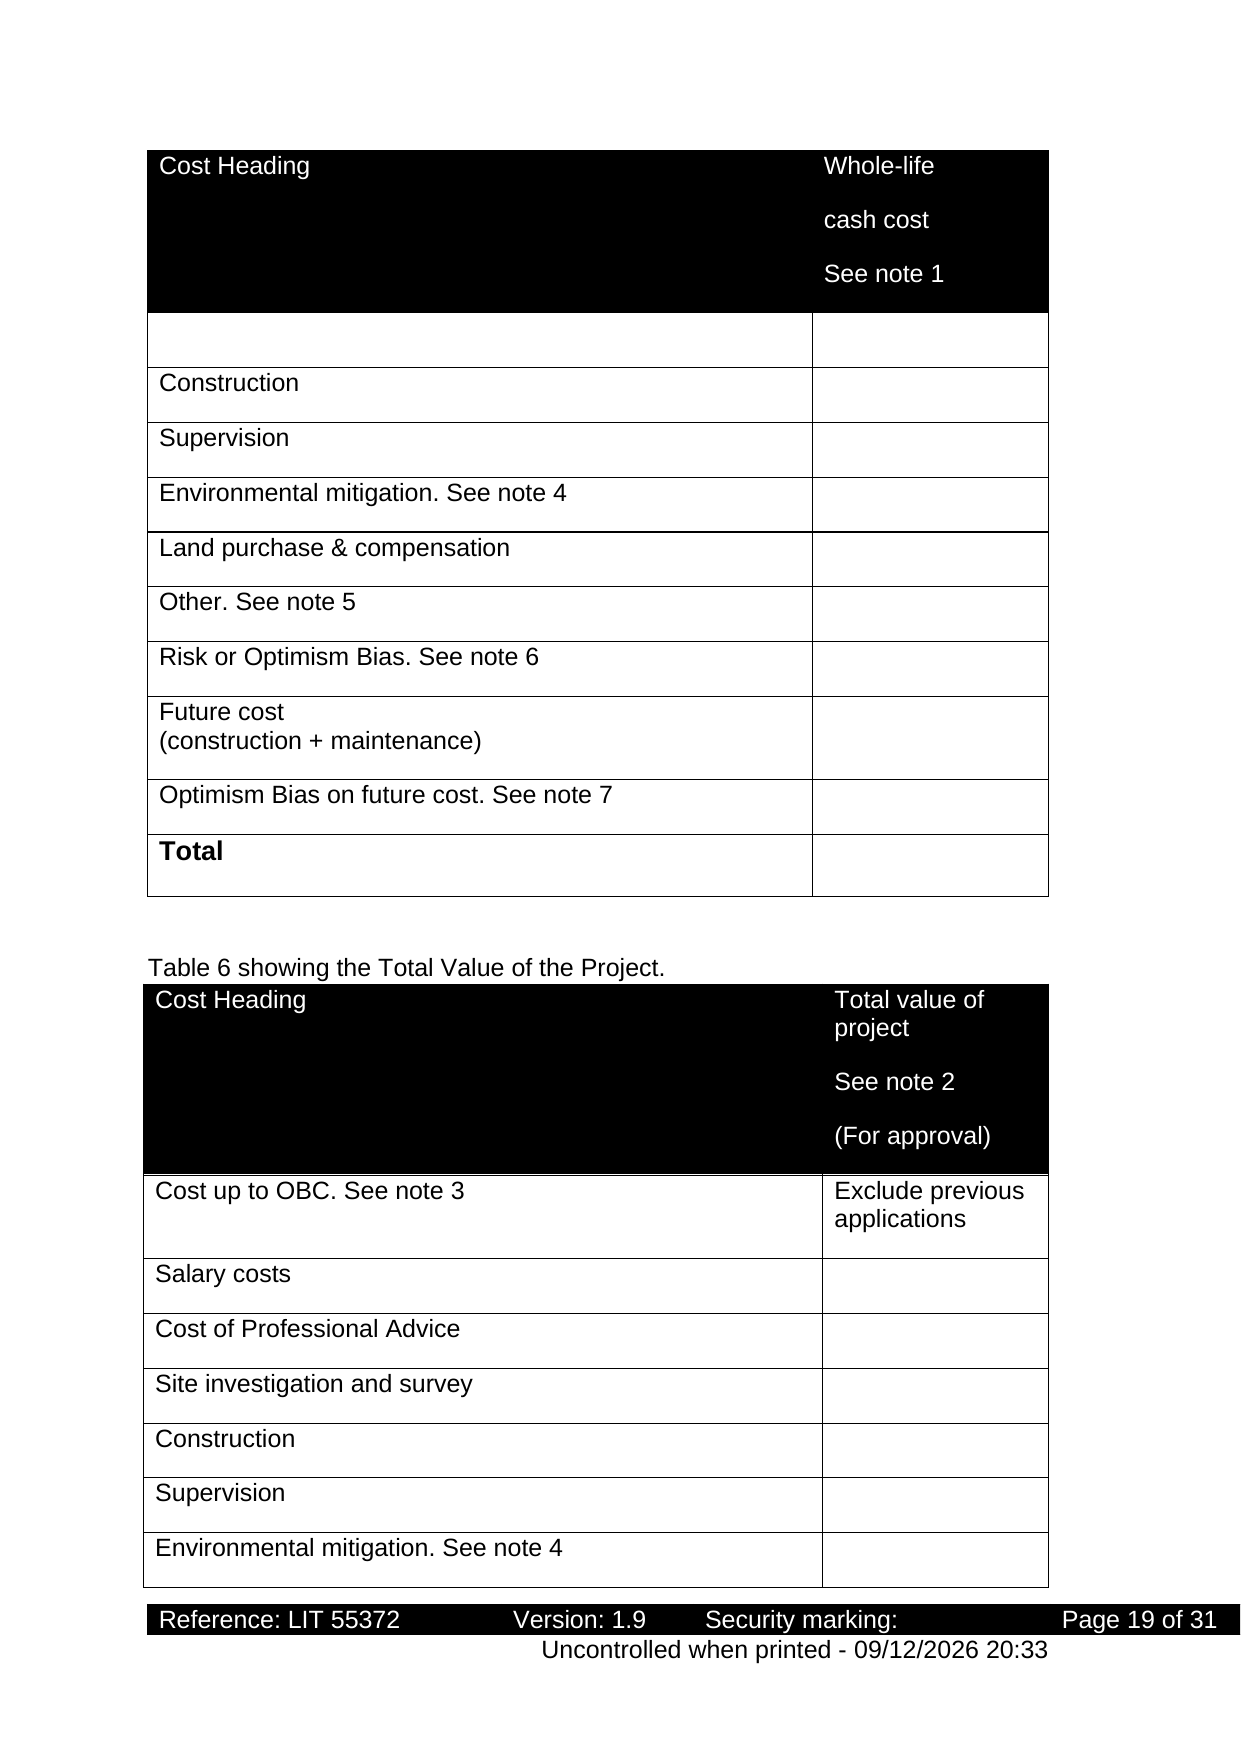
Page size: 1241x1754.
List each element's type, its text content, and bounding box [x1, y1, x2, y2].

table_cell [813, 368, 1048, 422]
table_cell [823, 1424, 1048, 1477]
table_cell [813, 533, 1048, 586]
table_cell [813, 835, 1048, 896]
table_cell [813, 313, 1048, 367]
table_header Cost Heading [148, 151, 812, 312]
table_cell [148, 313, 812, 367]
table_cell Cost of Professional Advice [144, 1314, 822, 1368]
table_cell Site investigation and survey [144, 1369, 822, 1422]
table_cell [813, 587, 1048, 641]
table_cell [823, 1478, 1048, 1532]
table_cell Construction [148, 368, 812, 422]
table_cell Optimism Bias on future cost. See note 7 [148, 780, 812, 834]
table_cell [823, 1259, 1048, 1313]
table_cell Supervision [148, 423, 812, 477]
table_cell Environmental mitigation. See note 4 [148, 478, 812, 531]
table_cell [813, 642, 1048, 696]
table_cell Risk or Optimism Bias. See note 6 [148, 642, 812, 696]
text Table 6 showing the Total Value of the Project. [148, 953, 1048, 982]
table_cell [813, 423, 1048, 477]
table_cell Cost up to OBC. See note 3 [144, 1176, 822, 1258]
table_cell [813, 478, 1048, 531]
table_header Whole-life cash cost See note 1 [813, 151, 1048, 312]
table_cell Environmental mitigation. See note 4 [144, 1533, 822, 1587]
table_cell [823, 1533, 1048, 1587]
table_cell [813, 697, 1048, 779]
table_cell Supervision [144, 1478, 822, 1532]
table_cell [823, 1369, 1048, 1422]
table_cell Exclude previous applications [823, 1176, 1048, 1258]
table_cell Future cost (construction + maintenance) [148, 697, 812, 779]
table_cell Other. See note 5 [148, 587, 812, 641]
table_cell Land purchase & compensation [148, 533, 812, 586]
table_cell [813, 780, 1048, 834]
table_cell Salary costs [144, 1259, 822, 1313]
table_cell Total [148, 835, 812, 896]
table_header Cost Heading [144, 985, 822, 1174]
table_cell Construction [144, 1424, 822, 1477]
table_header Total value of project See note 2 (For approval) [823, 985, 1048, 1174]
table_cell [823, 1314, 1048, 1368]
